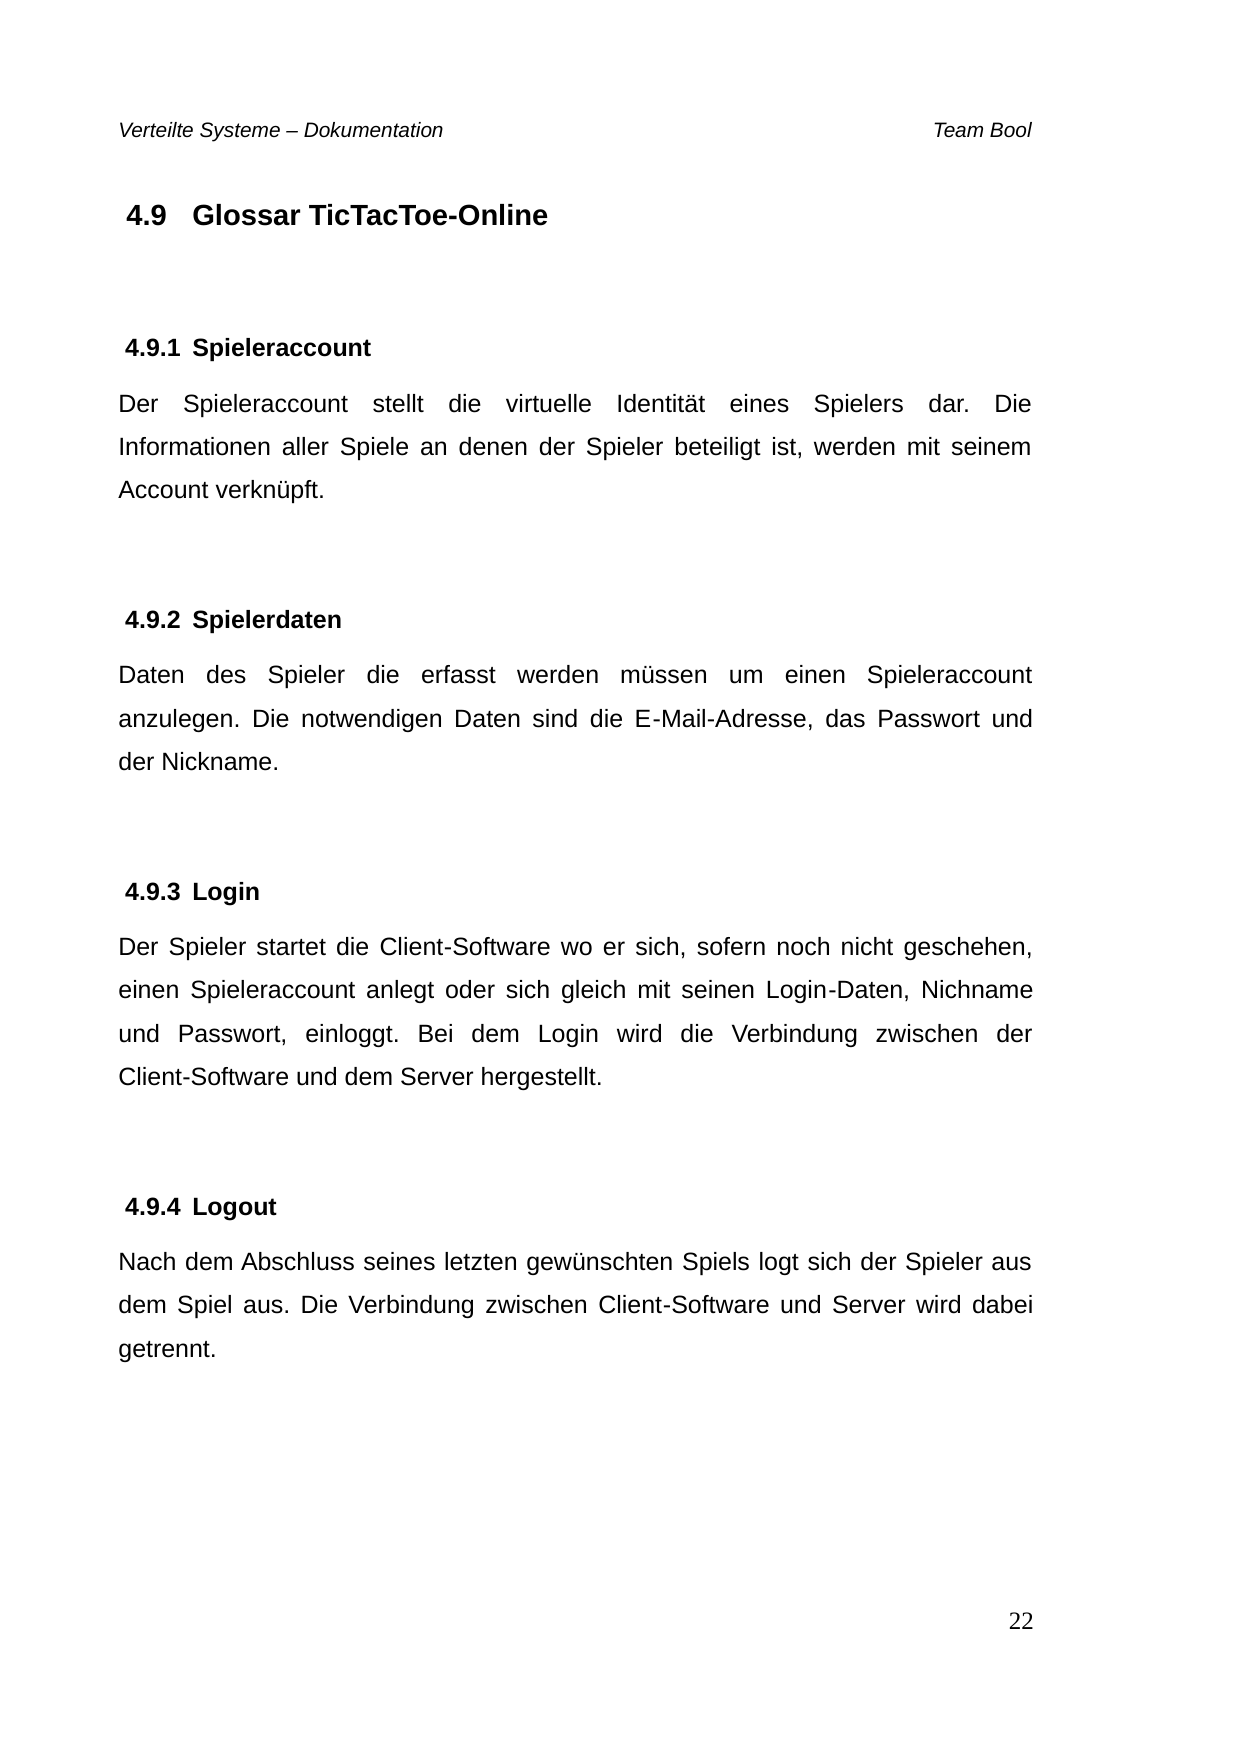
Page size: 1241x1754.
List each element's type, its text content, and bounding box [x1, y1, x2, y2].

text Daten des Spieler die erfasst werden müssen um einen Spieleraccount anzulegen. Die notwendigen Daten sind die E‑Mail‑Adresse, das Passwort und der Nickname. [118, 661, 1033, 776]
subtitle Logout [118, 1192, 1033, 1221]
subtitle Spieleraccount [118, 333, 1033, 362]
text Der Spieleraccount stellt die virtuelle Identität eines Spielers dar. Die Informationen aller Spiele an denen der Spieler beteiligt ist, werden mit seinem Account verknüpft. [118, 389, 1033, 504]
text Der Spieler startet die Client‑Software wo er sich, sofern noch nicht geschehen, einen Spieleraccount anlegt oder sich gleich mit seinen Login‑Daten, Nichname und Passwort, einloggt. Bei dem Login wird die Verbindung zwischen der Client‑Software und dem Server hergestellt. [118, 932, 1033, 1091]
subtitle Login [118, 877, 1033, 906]
text Nach dem Abschluss seines letzten gewünschten Spiels logt sich der Spieler aus dem Spiel aus. Die Verbindung zwischen Client‑Software und Server wird dabei getrennt. [118, 1247, 1033, 1362]
subtitle Glossar TicTacToe-Online [118, 198, 1033, 231]
subtitle Spielerdaten [118, 605, 1033, 634]
